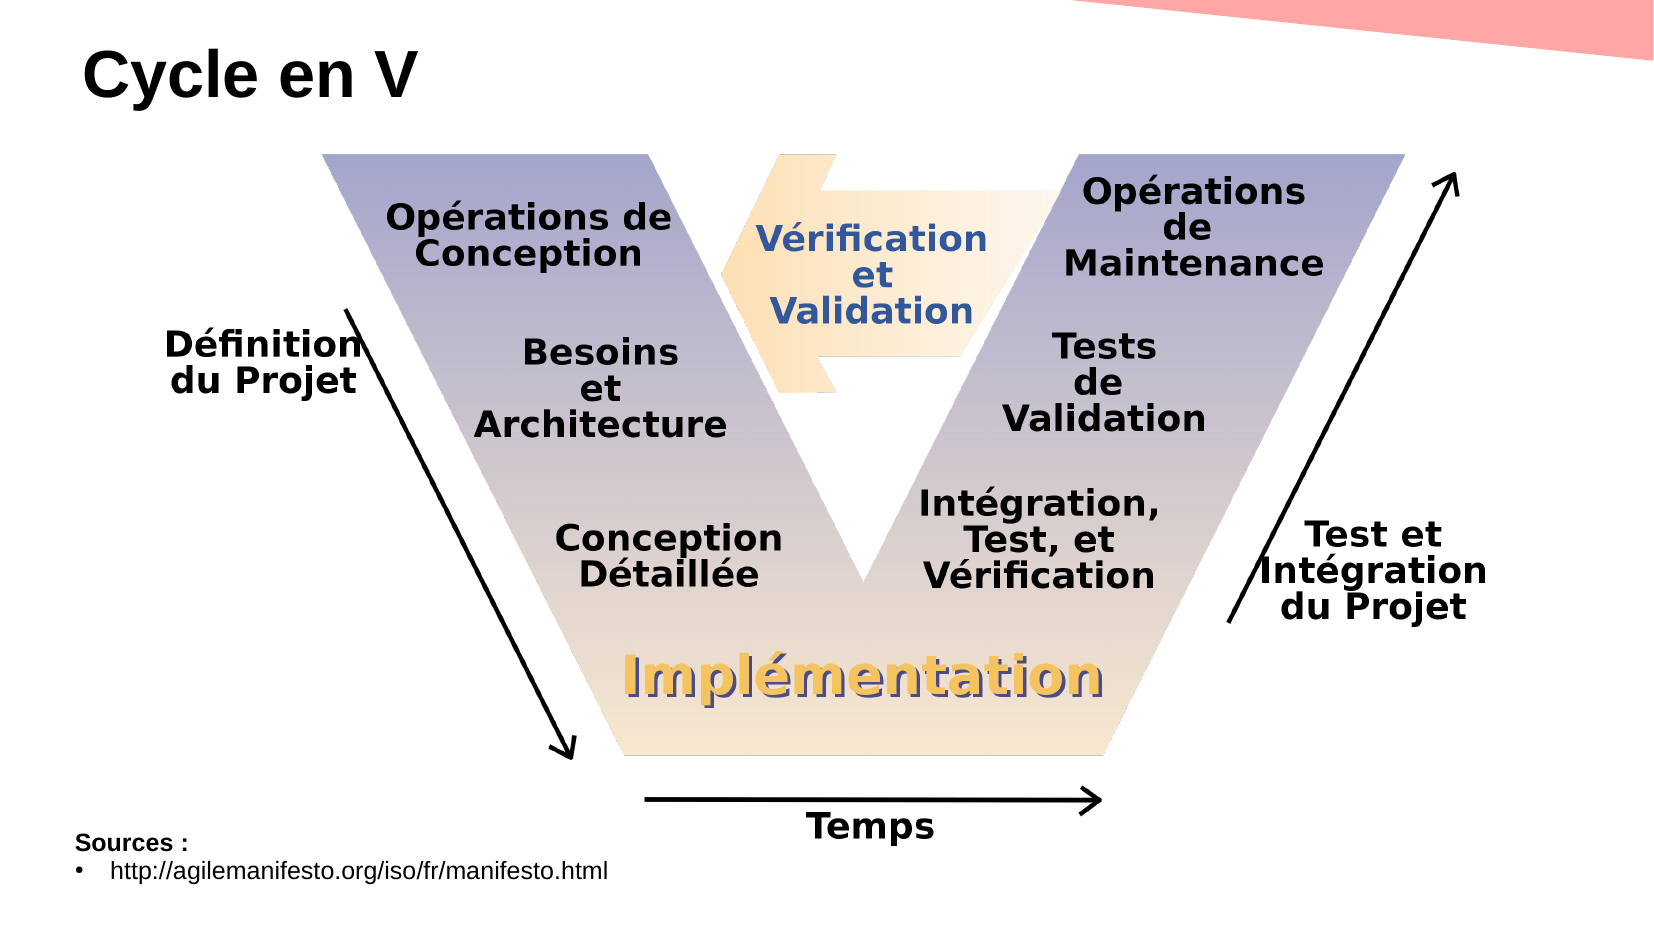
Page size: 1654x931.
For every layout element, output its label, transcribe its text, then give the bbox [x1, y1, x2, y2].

text_box Sources : http://agilemanifesto.org/iso/fr/manifesto.html [59, 821, 1546, 920]
text_box [1070, 0, 1654, 61]
picture [152, 121, 1502, 872]
title Cycle en V [82, 37, 1571, 122]
